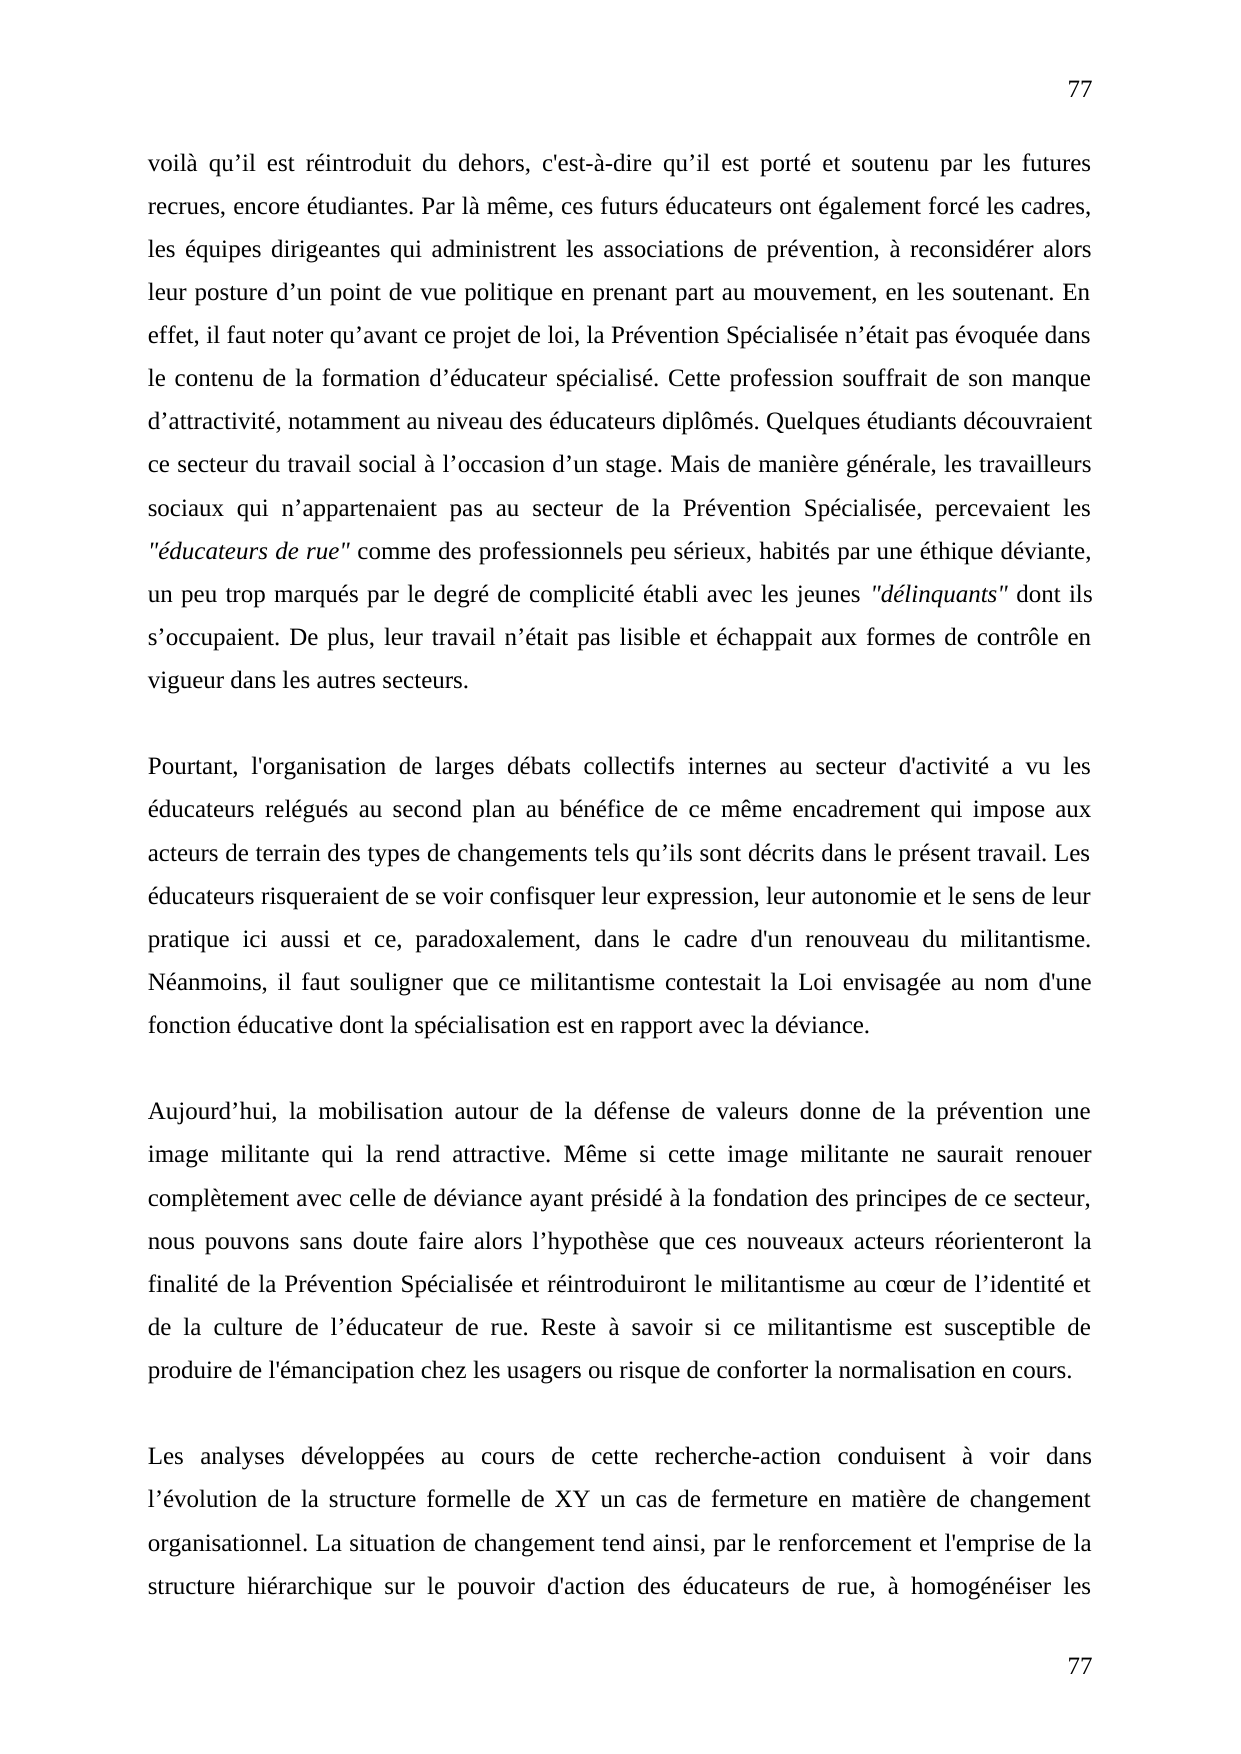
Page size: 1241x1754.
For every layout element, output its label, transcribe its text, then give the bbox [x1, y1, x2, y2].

text Pourtant, l'organisation de larges débats collectifs internes au secteur d'activité a vu les éducateurs relégués au second plan au bénéfice de ce même encadrement qui impose aux acteurs de terrain des types de changements tels qu’ils sont décrits dans le présent travail. Les éducateurs risqueraient de se voir confisquer leur expression, leur autonomie et le sens de leur pratique ici aussi et ce, paradoxalement, dans le cadre d'un renouveau du militantisme. Néanmoins, il faut souligner que ce militantisme contestait la Loi envisagée au nom d'une fonction éducative dont la spécialisation est en rapport avec la déviance. [148, 751, 1092, 1039]
text Les analyses développées au cours de cette recherche-action conduisent à voir dans l’évolution de la structure formelle de XY un cas de fermeture en matière de changement organisationnel. La situation de changement tend ainsi, par le renforcement et l'emprise de la structure hiérarchique sur le pouvoir d'action des éducateurs de rue, à homogénéiser les [148, 1441, 1092, 1599]
text voilà qu’il est réintroduit du dehors, c'est-à-dire qu’il est porté et soutenu par les futures recrues, encore étudiantes. Par là même, ces futurs éducateurs ont également forcé les cadres, les équipes dirigeantes qui administrent les associations de prévention, à reconsidérer alors leur posture d’un point de vue politique en prenant part au mouvement, en les soutenant. En effet, il faut noter qu’avant ce projet de loi, la Prévention Spécialisée n’était pas évoquée dans le contenu de la formation d’éducateur spécialisé. Cette profession souffrait de son manque d’attractivité, notamment au niveau des éducateurs diplômés. Quelques étudiants découvraient ce secteur du travail social à l’occasion d’un stage. Mais de manière générale, les travailleurs sociaux qui n’appartenaient pas au secteur de la Prévention Spécialisée, percevaient les "éducateurs de rue" comme des professionnels peu sérieux, habités par une éthique déviante, un peu trop marqués par le degré de complicité établi avec les jeunes "délinquants" dont ils s’occupaient. De plus, leur travail n’était pas lisible et échappait aux formes de contrôle en vigueur dans les autres secteurs. [148, 148, 1092, 694]
text Aujourd’hui, la mobilisation autour de la défense de valeurs donne de la prévention une image militante qui la rend attractive. Même si cette image militante ne saurait renouer complètement avec celle de déviance ayant présidé à la fondation des principes de ce secteur, nous pouvons sans doute faire alors l’hypothèse que ces nouveaux acteurs réorienteront la finalité de la Prévention Spécialisée et réintroduiront le militantisme au cœur de l’identité et de la culture de l’éducateur de rue. Reste à savoir si ce militantisme est susceptible de produire de l'émancipation chez les usagers ou risque de conforter la normalisation en cours. [148, 1096, 1092, 1384]
